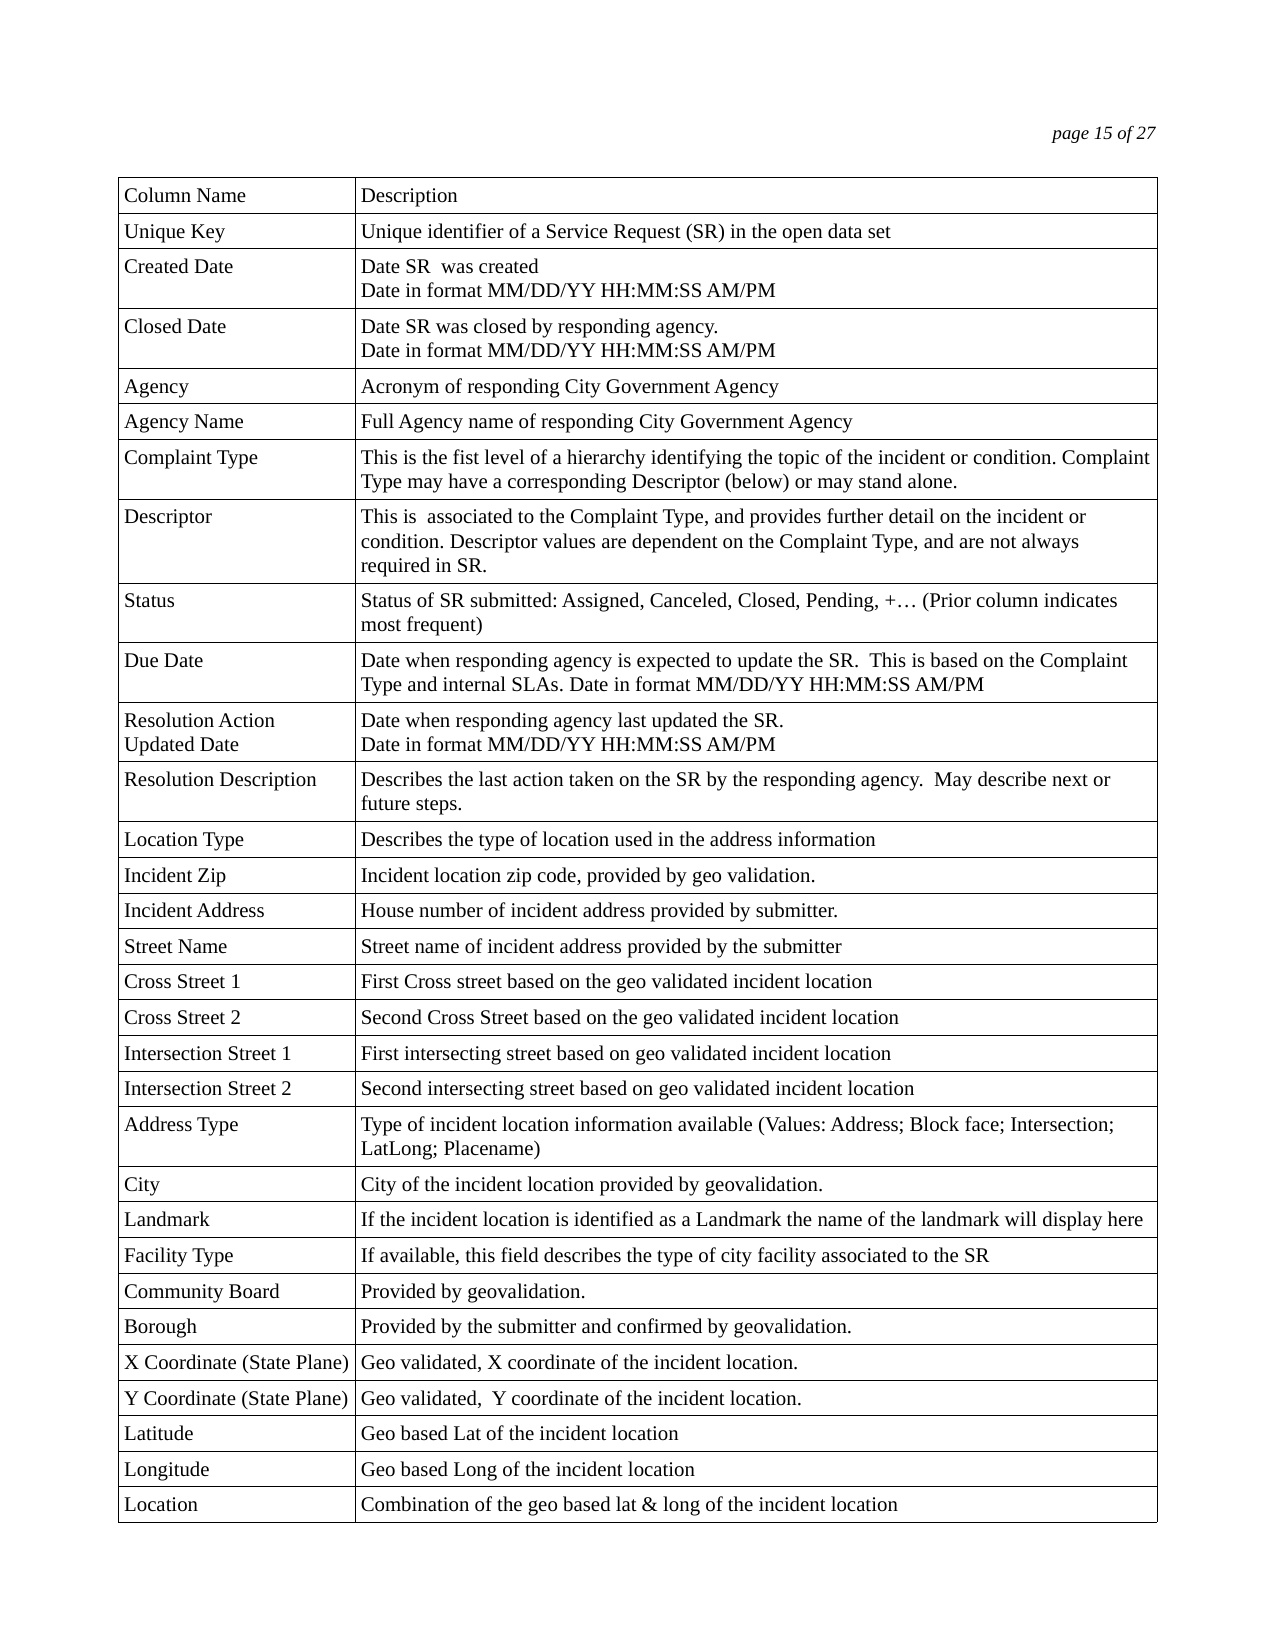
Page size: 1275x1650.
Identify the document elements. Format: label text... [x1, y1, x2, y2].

table_cell Provided by the submitter and confirmed by geovalidation. [356, 1309, 1157, 1344]
table_cell Incident Address [119, 894, 355, 928]
table_cell Describes the last action taken on the SR by the responding agency. May describe next or future steps. [356, 762, 1157, 821]
table_cell Location Type [119, 822, 355, 857]
table_header Description [356, 178, 1157, 213]
table_cell Complaint Type [119, 440, 355, 499]
table_cell Street name of incident address provided by the submitter [356, 929, 1157, 964]
table_cell City of the incident location provided by geovalidation. [356, 1167, 1157, 1201]
table_cell Closed Date [119, 309, 355, 368]
table_cell X Coordinate (State Plane) [119, 1345, 355, 1379]
table_cell This is associated to the Complaint Type, and provides further detail on the incident or condition. Descriptor values are dependent on the Complaint Type, and are not always required in SR. [356, 500, 1157, 582]
table_cell Street Name [119, 929, 355, 964]
table_cell Status of SR submitted: Assigned, Canceled, Closed, Pending, +… (Prior column indicates most frequent) [356, 584, 1157, 642]
table_cell Descriptor [119, 500, 355, 582]
table_cell Unique identifier of a Service Request (SR) in the open data set [356, 214, 1157, 248]
table_cell Geo validated, X coordinate of the incident location. [356, 1345, 1157, 1379]
table_cell Intersection Street 2 [119, 1072, 355, 1106]
table_cell Describes the type of location used in the address information [356, 822, 1157, 857]
table_cell Facility Type [119, 1238, 355, 1273]
table_cell Agency Name [119, 404, 355, 439]
table_cell Latitude [119, 1416, 355, 1451]
table_cell Geo validated, Y coordinate of the incident location. [356, 1381, 1157, 1415]
table_cell First Cross street based on the geo validated incident location [356, 965, 1157, 999]
table_cell Incident location zip code, provided by geo validation. [356, 858, 1157, 892]
table_cell Borough [119, 1309, 355, 1344]
table_cell Location [119, 1487, 355, 1522]
table_cell Second Cross Street based on the geo validated incident location [356, 1000, 1157, 1035]
table_cell If available, this field describes the type of city facility associated to the SR [356, 1238, 1157, 1273]
table_cell Combination of the geo based lat & long of the incident location [356, 1487, 1157, 1522]
table_cell Landmark [119, 1202, 355, 1237]
table_cell Geo based Lat of the incident location [356, 1416, 1157, 1451]
table_cell Acronym of responding City Government Agency [356, 369, 1157, 403]
table_cell House number of incident address provided by submitter. [356, 894, 1157, 928]
table_cell First intersecting street based on geo validated incident location [356, 1036, 1157, 1071]
table_cell Agency [119, 369, 355, 403]
table_header Column Name [119, 178, 355, 213]
table_cell Address Type [119, 1107, 355, 1166]
table_cell Provided by geovalidation. [356, 1274, 1157, 1308]
table_cell Date when responding agency is expected to update the SR. This is based on the Complaint Type and internal SLAs. Date in format MM/DD/YY HH:MM:SS AM/PM [356, 643, 1157, 702]
table_cell Due Date [119, 643, 355, 702]
table_cell If the incident location is identified as a Landmark the name of the landmark will display here [356, 1202, 1157, 1237]
table_cell Resolution Action Updated Date [119, 703, 355, 761]
table_cell Unique Key [119, 214, 355, 248]
table_cell Date when responding agency last updated the SR. Date in format MM/DD/YY HH:MM:SS AM/PM [356, 703, 1157, 761]
table_cell Incident Zip [119, 858, 355, 892]
table_cell This is the fist level of a hierarchy identifying the topic of the incident or condition. Complaint Type may have a corresponding Descriptor (below) or may stand alone. [356, 440, 1157, 499]
table_cell Date SR was created Date in format MM/DD/YY HH:MM:SS AM/PM [356, 249, 1157, 308]
table_cell City [119, 1167, 355, 1201]
table_cell Intersection Street 1 [119, 1036, 355, 1071]
table_cell Status [119, 584, 355, 642]
table_cell Longitude [119, 1452, 355, 1486]
table_cell Resolution Description [119, 762, 355, 821]
table_cell Full Agency name of responding City Government Agency [356, 404, 1157, 439]
table_cell Cross Street 2 [119, 1000, 355, 1035]
table_cell Second intersecting street based on geo validated incident location [356, 1072, 1157, 1106]
table_cell Geo based Long of the incident location [356, 1452, 1157, 1486]
table_cell Y Coordinate (State Plane) [119, 1381, 355, 1415]
table_cell Date SR was closed by responding agency. Date in format MM/DD/YY HH:MM:SS AM/PM [356, 309, 1157, 368]
table_cell Community Board [119, 1274, 355, 1308]
table_cell Type of incident location information available (Values: Address; Block face; Intersection; LatLong; Placename) [356, 1107, 1157, 1166]
table_cell Cross Street 1 [119, 965, 355, 999]
table_cell Created Date [119, 249, 355, 308]
